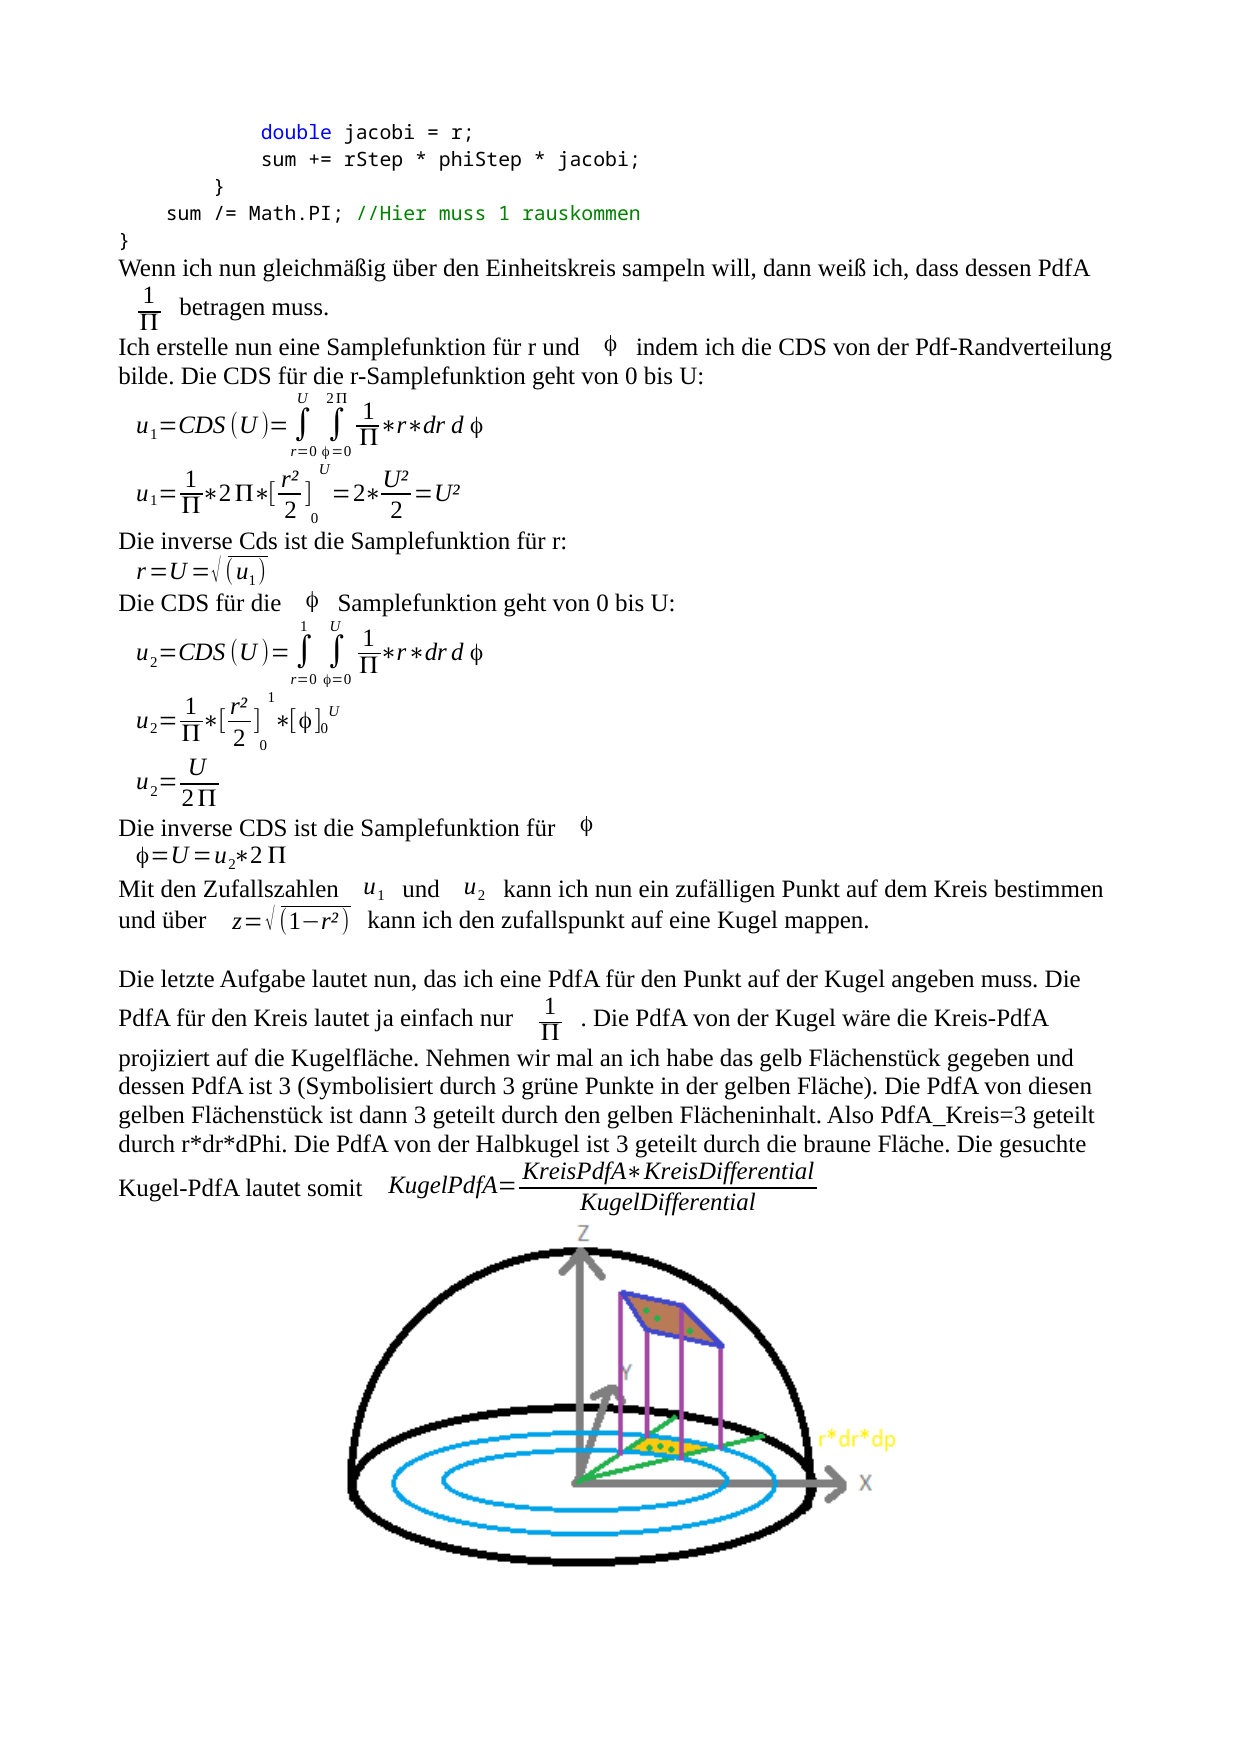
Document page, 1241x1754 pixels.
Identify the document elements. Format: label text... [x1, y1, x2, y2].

text } [118, 226, 1122, 253]
text double jacobi = r; [118, 118, 1122, 145]
text Die inverse Cds ist die Samplefunktion für r: [118, 526, 1122, 555]
text Die letzte Aufgabe lautet nun, das ich eine PdfA für den Punkt auf der Kugel angeben muss. Die PdfA für den Kreis lautet ja einfach nur . Die PdfA von der Kugel wäre die Kreis-PdfA projiziert auf die Kugelfläche. Nehmen wir mal an ich habe das gelb Flächenstück gegeben und dessen PdfA ist 3 (Symbolisiert durch 3 grüne Punkte in der gelben Fläche). Die PdfA von diesen gelben Flächenstück ist dann 3 geteilt durch den gelben Flächeninhalt. Also PdfA_Kreis=3 geteilt durch r*dr*dPhi. Die PdfA von der Halbkugel ist 3 geteilt durch die braune Fläche. Die gesuchte Kugel-PdfA lautet somit [118, 964, 1122, 1217]
text Die inverse CDS ist die Samplefunktion für [118, 813, 1122, 841]
text Die CDS für die Samplefunktion geht von 0 bis U: [118, 588, 1122, 617]
text Wenn ich nun gleichmäßig über den Einheitskreis sampeln will, dann weiß ich, dass dessen PdfA betragen muss. [118, 253, 1122, 332]
text sum += rStep * phiStep * jacobi; [118, 145, 1122, 172]
text sum /= Math.PI; //Hier muss 1 rauskommen [118, 199, 1122, 226]
text Mit den Zufallszahlen und kann ich nun ein zufälligen Punkt auf dem Kreis bestimmen und über kann ich den zufallspunkt auf eine Kugel mappen. [118, 873, 1122, 935]
text Ich erstelle nun eine Samplefunktion für r und indem ich die CDS von der Pdf-Randverteilung bilde. Die CDS für die r-Samplefunktion geht von 0 bis U: [118, 332, 1122, 389]
text } [118, 172, 1122, 199]
